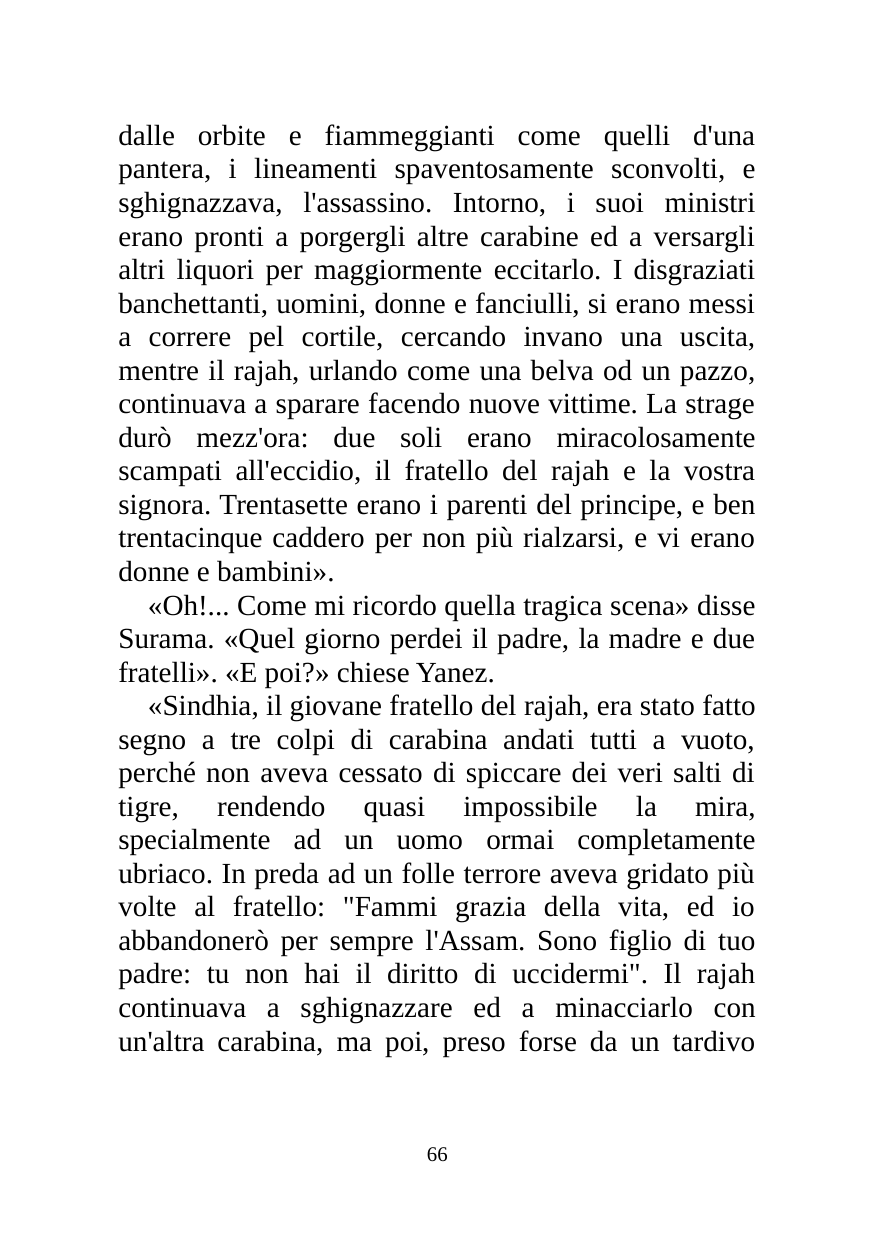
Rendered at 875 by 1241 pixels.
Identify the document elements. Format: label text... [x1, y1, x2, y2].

text «Sindhia, il giovane fratello del rajah, era stato fatto segno a tre colpi di carabina andati tutti a vuoto, perché non aveva cessato di spiccare dei veri salti di tigre, rendendo quasi impossibile la mira, specialmente ad un uomo ormai completamente ubriaco. In preda ad un folle terrore aveva gridato più volte al fratello: "Fammi grazia della vita, ed io abbandonerò per sempre l'Assam. Sono figlio di tuo padre: tu non hai il diritto di uccidermi". Il rajah continuava a sghignazzare ed a minacciarlo con un'altra carabina, ma poi, preso forse da un tardivo [118, 688, 756, 1057]
text «Oh!... Come mi ricordo quella tragica scena» disse Surama. «Quel giorno perdei il padre, la madre e due fratelli». «E poi?» chiese Yanez. [118, 588, 756, 688]
text dalle orbite e fiammeggianti come quelli d'una pantera, i lineamenti spaventosamente sconvolti, e sghignazzava, l'assassino. Intorno, i suoi ministri erano pronti a porgergli altre carabine ed a versargli altri liquori per maggiormente eccitarlo. I disgraziati banchettanti, uomini, donne e fanciulli, si erano messi a correre pel cortile, cercando invano una uscita, mentre il rajah, urlando come una belva od un pazzo, continuava a sparare facendo nuove vittime. La strage durò mezz'ora: due soli erano miracolosamente scampati all'eccidio, il fratello del rajah e la vostra signora. Trentasette erano i parenti del principe, e ben trentacinque caddero per non più rialzarsi, e vi erano donne e bambini». [118, 118, 756, 588]
